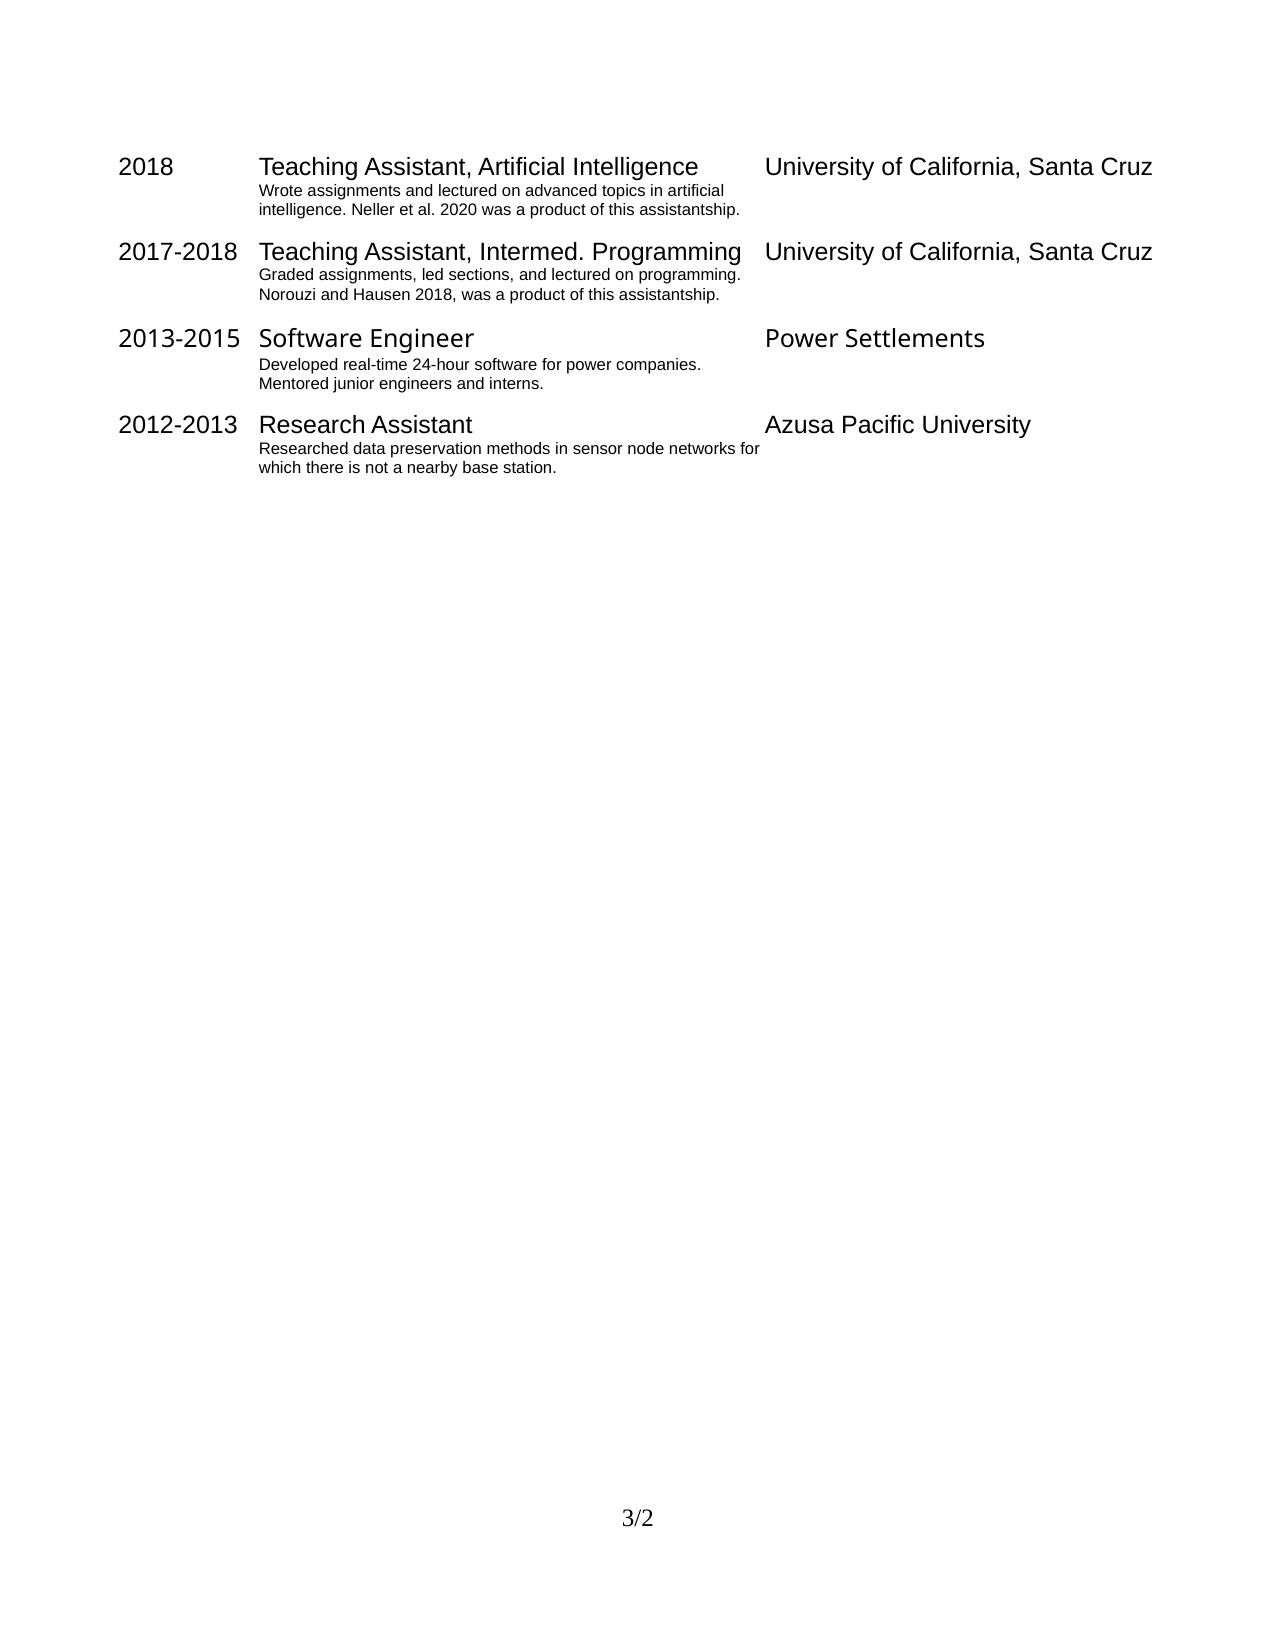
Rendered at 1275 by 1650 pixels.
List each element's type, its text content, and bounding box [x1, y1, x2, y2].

table_cell [118, 393, 258, 410]
table_cell [118, 304, 258, 321]
table_cell Researched data preservation methods in sensor node networks for which there is not a nearby base station. [259, 439, 764, 477]
table_cell Azusa Pacific University [765, 410, 1157, 439]
table_cell 2012-2013 [118, 410, 258, 439]
table_cell [765, 265, 1157, 303]
table_cell [765, 118, 1157, 135]
table_cell [765, 135, 1157, 152]
table_cell University of California, Santa Cruz [765, 152, 1157, 181]
table_cell [765, 355, 1157, 393]
table_cell Power Settlements [765, 321, 1157, 355]
table_cell [765, 304, 1157, 321]
table_cell [118, 219, 258, 236]
table_cell [259, 393, 764, 410]
table_cell [259, 135, 764, 152]
table_cell Software Engineer [259, 321, 764, 355]
table_cell [118, 135, 258, 152]
table_cell [118, 181, 258, 219]
table_cell Research Assistant [259, 410, 764, 439]
table_cell University of California, Santa Cruz [765, 236, 1157, 265]
table_cell [118, 265, 258, 303]
table_cell [765, 393, 1157, 410]
table_cell [118, 355, 258, 393]
table_cell Graded assignments, led sections, and lectured on programming. Norouzi and Hausen 2018, was a product of this assistantship. [259, 265, 764, 303]
table_cell [118, 118, 258, 135]
table_cell [259, 304, 764, 321]
table_cell 2018 [118, 152, 258, 181]
table_cell [118, 439, 258, 477]
table_cell 2013-2015 [118, 321, 258, 355]
table_cell [765, 439, 1157, 477]
table_cell [765, 181, 1157, 219]
table_cell [259, 219, 764, 236]
table_cell Teaching Assistant, Artificial Intelligence [259, 152, 764, 181]
table_cell Wrote assignments and lectured on advanced topics in artificial intelligence. Neller et al. 2020 was a product of this assistantship. [259, 181, 764, 219]
table_cell [259, 118, 764, 135]
table_cell Developed real-time 24-hour software for power companies. Mentored junior engineers and interns. [259, 355, 764, 393]
table_cell [765, 219, 1157, 236]
table_cell Teaching Assistant, Intermed. Programming [259, 236, 764, 265]
table_cell 2017-2018 [118, 236, 258, 265]
